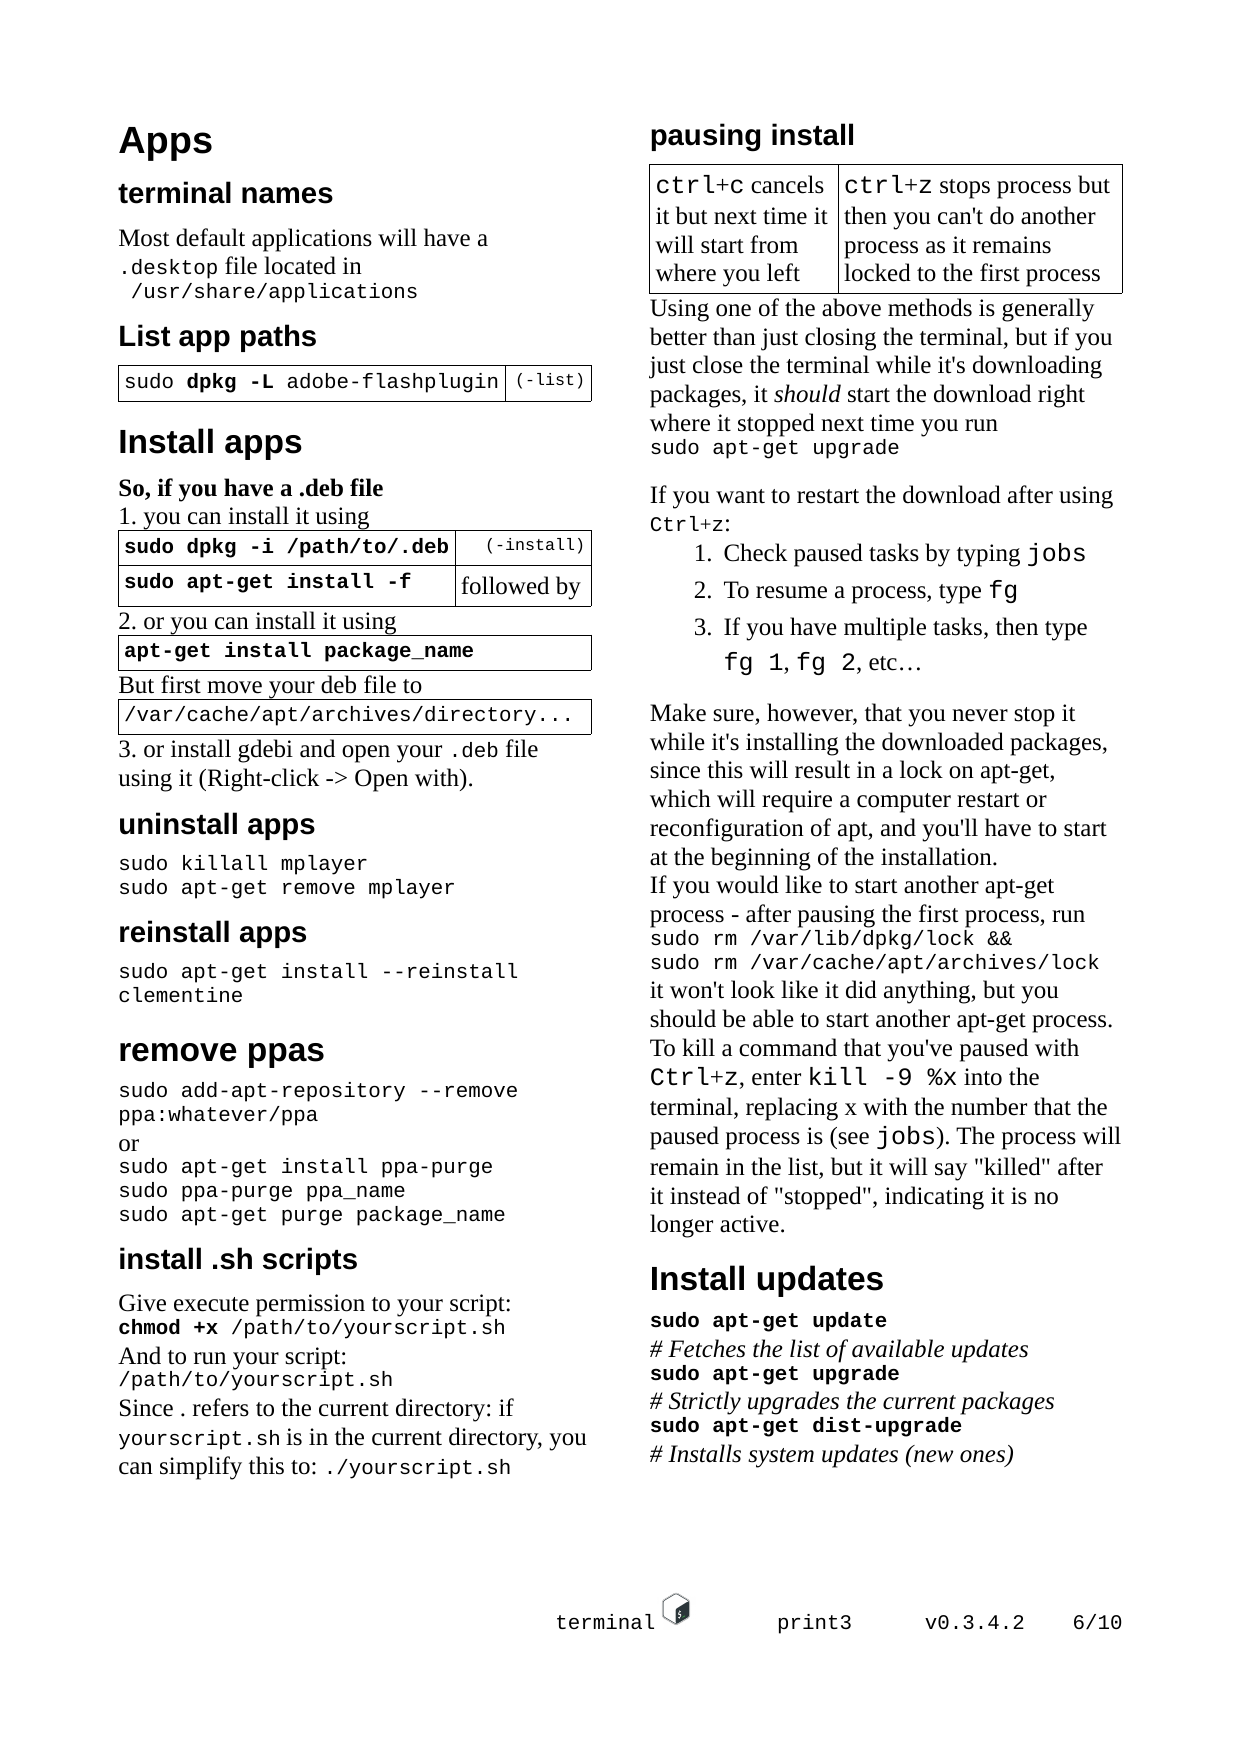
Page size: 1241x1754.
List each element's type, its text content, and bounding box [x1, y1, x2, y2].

table_header apt-get install package_name [119, 636, 591, 670]
text Using one of the above methods is generally better than just closing the terminal, but if you just close the terminal while it's downloading packages, it should start the download right where it stopped next time you run [649, 294, 1122, 437]
subtitle Apps [118, 118, 591, 162]
subtitle List app paths [118, 319, 591, 353]
text Since . refers to the current directory: if yourscript.sh is in the current directory, you can simplify this to: ./yourscript.sh [118, 1393, 591, 1481]
table_header ctrl+z stops process but then you can't do another process as it remains locked to the first process [839, 165, 1122, 293]
text sudo ppa-purge ppa_name [118, 1180, 591, 1204]
table_cell sudo apt-get install -f [119, 566, 455, 606]
text # Fetches the list of available updates [649, 1334, 1122, 1363]
text /usr/share/applications [118, 281, 591, 304]
table_header (-list) [506, 366, 591, 401]
subtitle pausing install [649, 118, 1122, 152]
text sudo add-apt-repository --remove ppa:whatever/ppa [118, 1081, 591, 1128]
subtitle remove ppas [118, 1029, 591, 1068]
text 2. or you can install it using [118, 607, 591, 634]
text Most default applications will have a .desktop file located in [118, 223, 591, 281]
list If you have multiple tasks, then type fg 1, fg 2, etc… [694, 612, 1122, 677]
list Check paused tasks by typing jobs [694, 538, 1122, 569]
text sudo apt-get purge package_name [118, 1204, 591, 1227]
text sudo rm /var/lib/dpkg/lock && [649, 928, 1122, 952]
text or [118, 1128, 591, 1157]
text sudo apt-get install --reinstall clementine [118, 961, 591, 1008]
text it won't look like it did anything, but you should be able to start another apt-get process. [649, 975, 1122, 1033]
text But first move your deb file to [118, 671, 591, 699]
text To kill a command that you've paused with Ctrl+z, enter kill -9 %x into the terminal, replacing x with the number that the paused process is (see jobs). The process will remain in the list, but it will say "killed" after it instead of "stopped", indicating it is no longer active. [649, 1033, 1122, 1238]
subtitle install .sh scripts [118, 1242, 591, 1276]
text # Installs system updates (new ones) [649, 1439, 1122, 1467]
text And to run your script: [118, 1341, 591, 1369]
text sudo apt-get upgrade [649, 437, 1122, 461]
text sudo apt-get upgrade [649, 1363, 1122, 1386]
table_header /var/cache/apt/archives/directory... [119, 700, 591, 734]
table_header ctrl+c cancels it but next time it will start from where you left [650, 165, 838, 293]
text sudo rm /var/cache/apt/archives/lock [649, 952, 1122, 975]
table_header sudo dpkg -i /path/to/.deb [119, 531, 455, 565]
table_header sudo dpkg -L adobe-flashplugin [119, 366, 505, 401]
text If you would like to start another apt-get process - after pausing the first process, run [649, 871, 1122, 928]
text Make sure, however, that you never stop it while it's installing the downloaded packages, since this will result in a lock on apt-get, which will require a computer restart or reconfiguration of apt, and you'll have to start at the beginning of the installation. [649, 698, 1122, 871]
text Give execute permission to your script: [118, 1288, 591, 1317]
text So, if you have a .deb file [118, 473, 591, 501]
text # Strictly upgrades the current packages [649, 1386, 1122, 1415]
subtitle Install updates [649, 1259, 1122, 1298]
text sudo apt-get dist-upgrade [649, 1415, 1122, 1439]
text If you want to restart the download after using Ctrl+z: [649, 480, 1122, 538]
subtitle reinstall apps [118, 915, 591, 949]
table_cell followed by [456, 566, 591, 606]
text sudo apt-get update [649, 1310, 1122, 1334]
subtitle Install apps [118, 422, 591, 460]
subtitle uninstall apps [118, 807, 591, 841]
text sudo apt-get remove mplayer [118, 877, 591, 900]
text 3. or install gdebi and open your .deb file using it (Right-click -> Open with). [118, 735, 591, 792]
subtitle terminal names [118, 176, 591, 210]
picture [655, 1588, 697, 1630]
text /path/to/yourscript.sh [118, 1369, 591, 1393]
list To resume a process, type fg [694, 575, 1122, 606]
text sudo killall mplayer [118, 853, 591, 877]
text 1. you can install it using [118, 501, 591, 530]
table_header (-install) [456, 531, 591, 565]
text sudo apt-get install ppa-purge [118, 1157, 591, 1180]
text chmod +x /path/to/yourscript.sh [118, 1317, 591, 1341]
